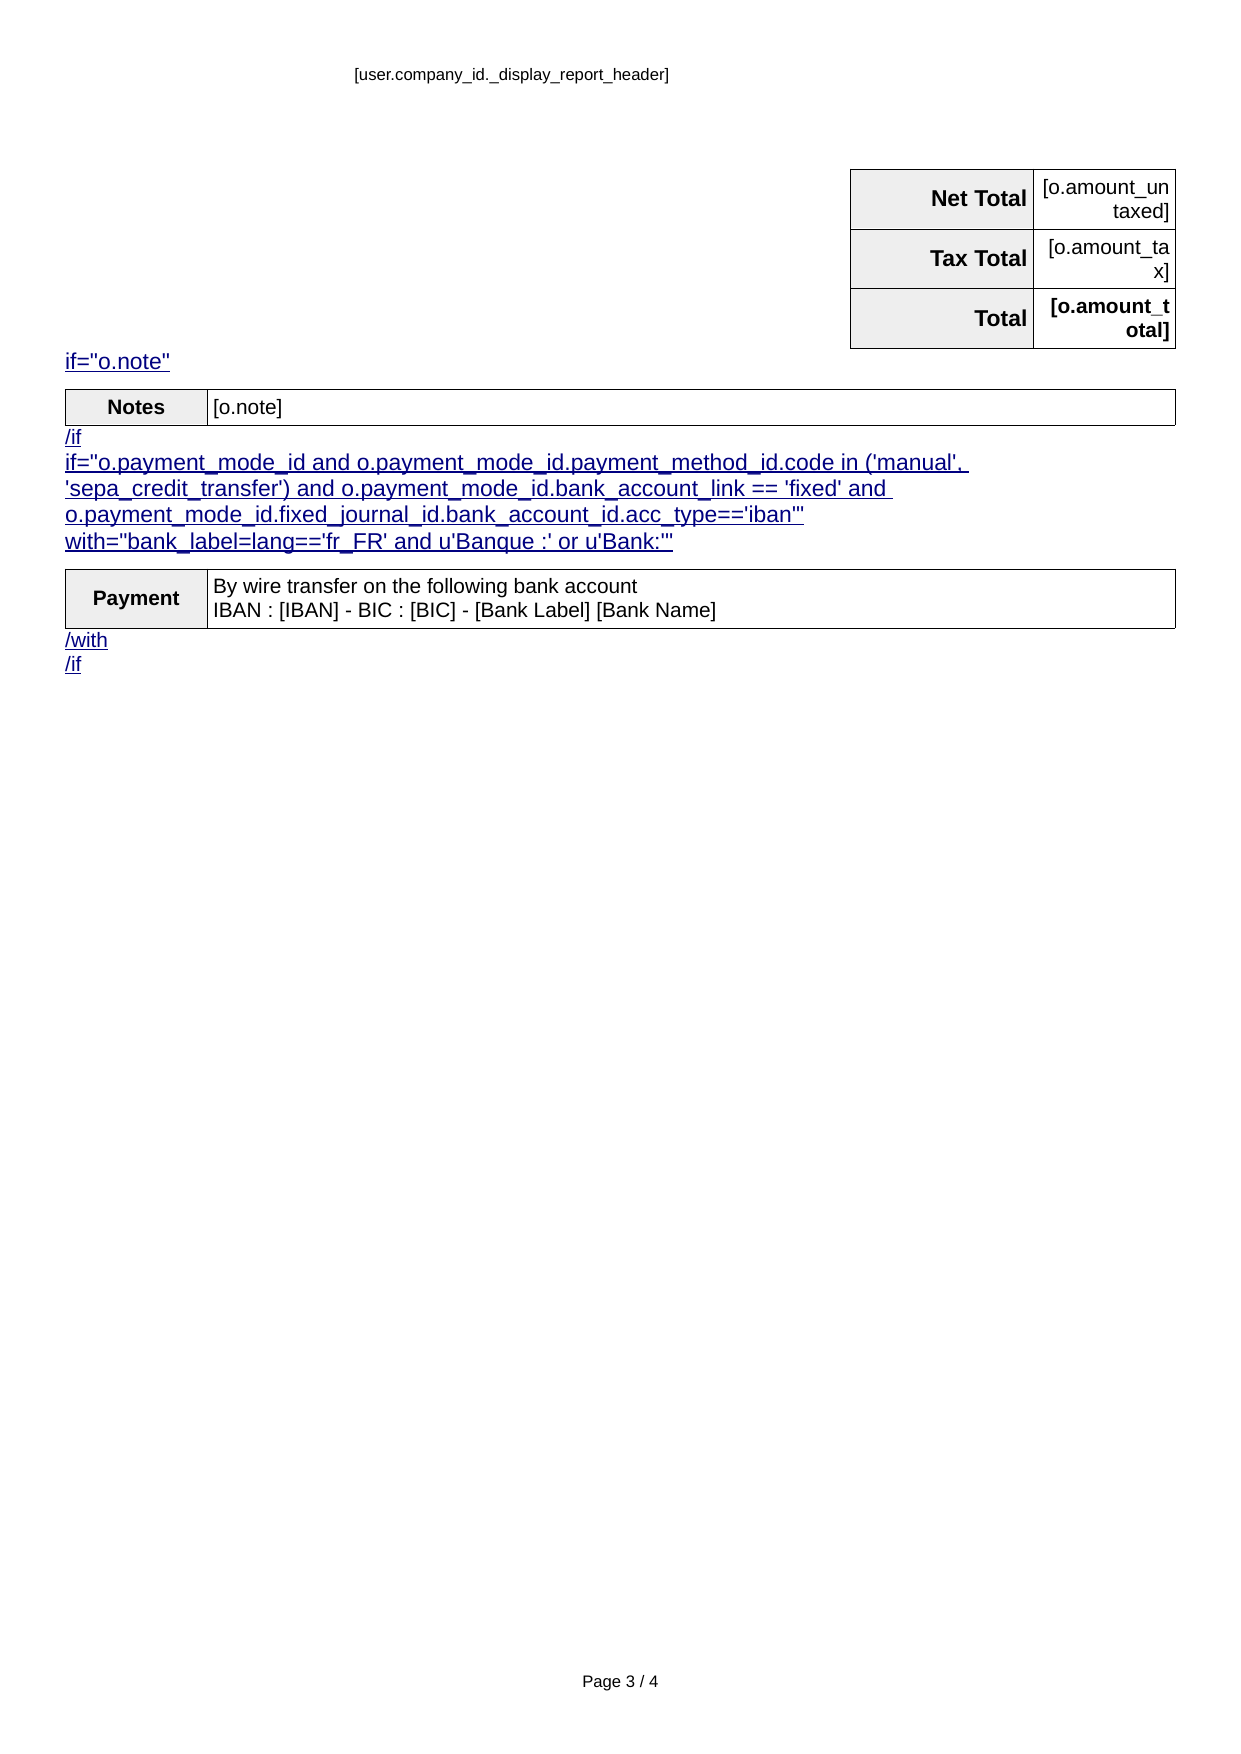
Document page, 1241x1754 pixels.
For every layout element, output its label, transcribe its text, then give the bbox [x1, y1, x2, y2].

table_header Notes [66, 390, 207, 424]
table_cell [65, 288, 850, 348]
text /with [65, 629, 1175, 652]
table_cell [65, 229, 850, 288]
table_header [o.amount_untaxed] [1034, 170, 1175, 228]
table_cell Total [851, 289, 1033, 348]
text if="o.payment_mode_id and o.payment_mode_id.payment_method_id.code in ('manual', 'sepa_credit_transfer') and o.payment_mode_id.bank_account_link == 'fixed' and o.payment_mode_id.fixed_journal_id.bank_account_id.acc_type=='iban'" [65, 449, 1175, 528]
table_cell Tax Total [851, 230, 1033, 288]
text /if [65, 426, 1175, 449]
table_header [65, 169, 850, 228]
table_header Payment [66, 570, 207, 628]
text /if [65, 652, 1175, 676]
text if="o.note" [65, 348, 1175, 375]
table_header Net Total [851, 170, 1033, 228]
table_header By wire transfer on the following bank account IBAN : [IBAN] - BIC : [BIC] - [Bank Label] [Bank Name] [208, 570, 1175, 628]
table_cell [o.amount_tax] [1034, 230, 1175, 288]
text with="bank_label=lang=='fr_FR' and u'Banque :' or u'Bank:'" [65, 528, 1175, 554]
table_header [o.note] [208, 390, 1175, 424]
table_cell [o.amount_total] [1034, 289, 1175, 348]
